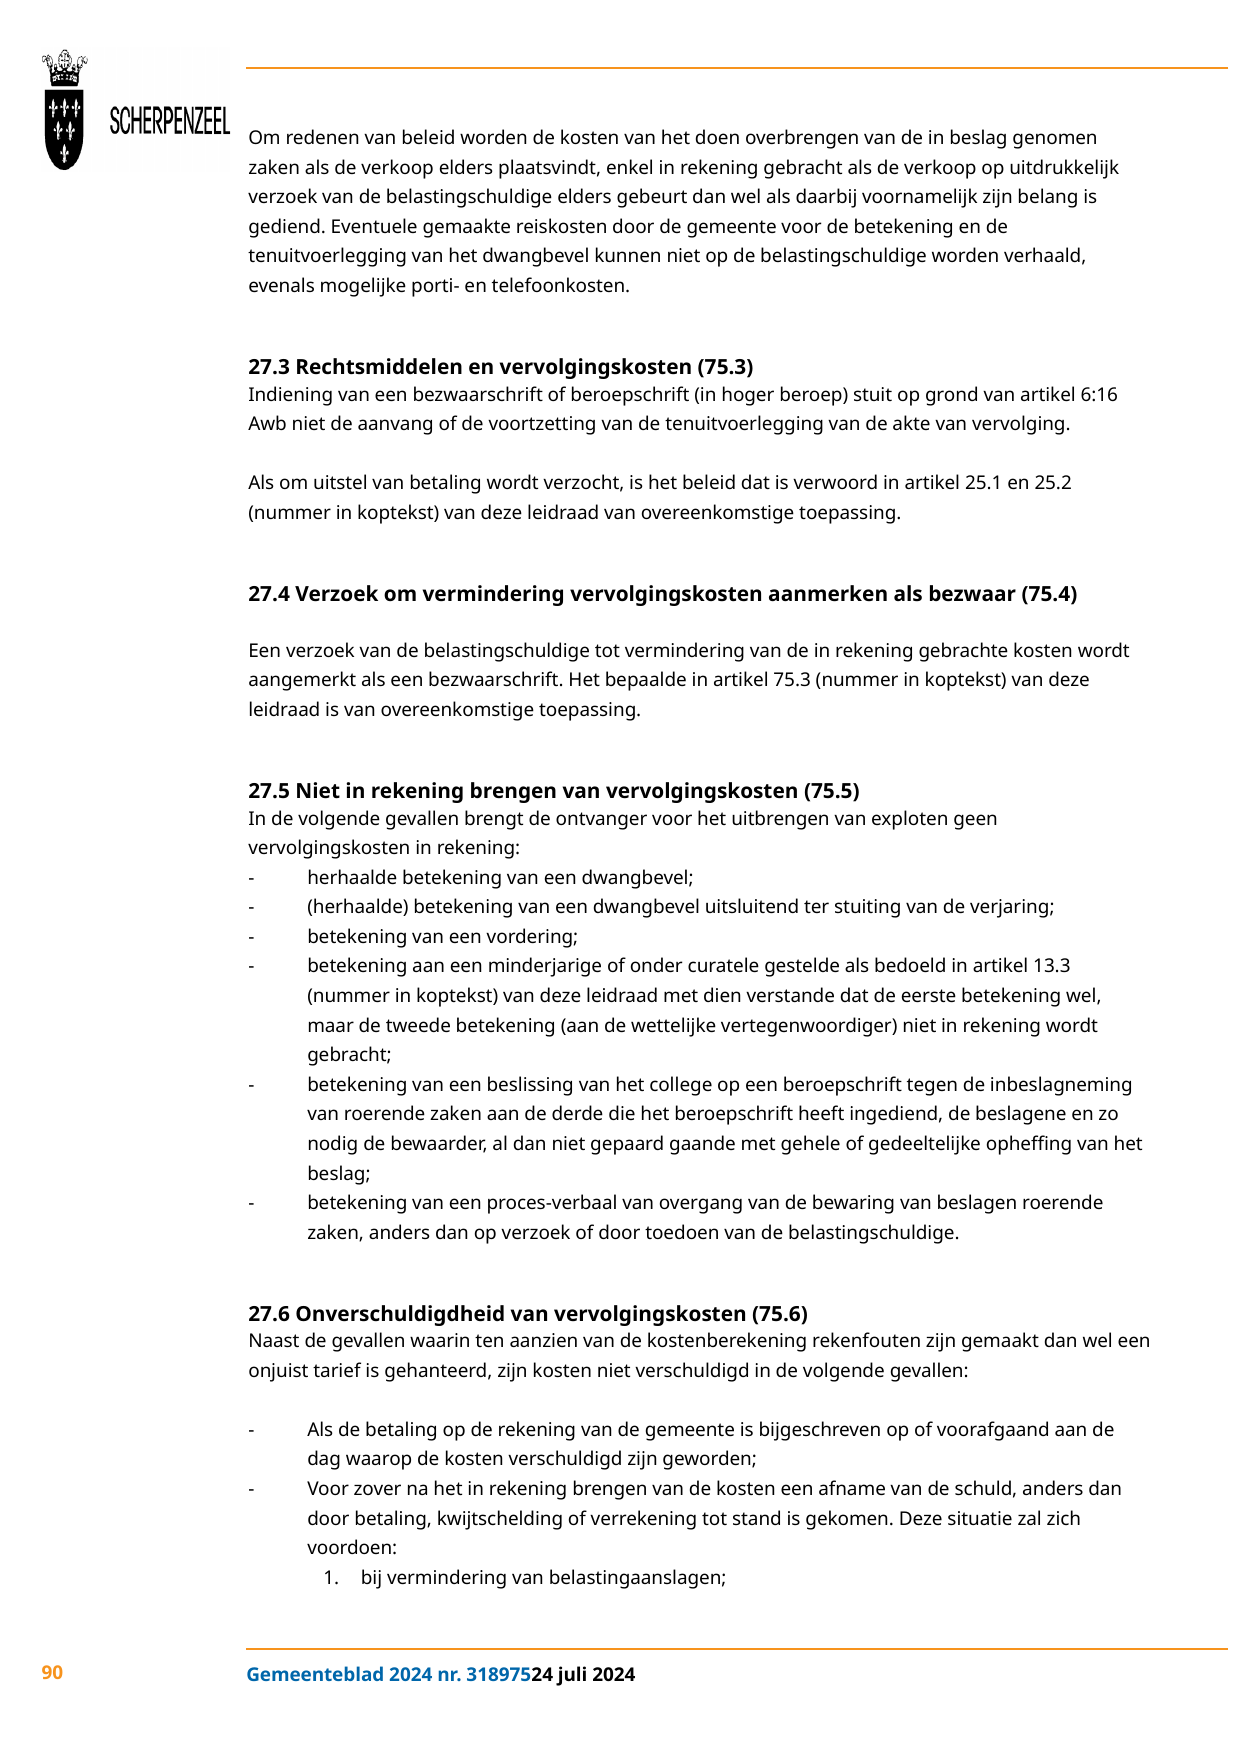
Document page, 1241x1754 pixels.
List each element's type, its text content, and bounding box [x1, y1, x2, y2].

text Om redenen van beleid worden de kosten van het doen overbrengen van de in beslag genomen zaken als de verkoop elders plaatsvindt, enkel in rekening gebracht als de verkoop op uitdrukkelijk verzoek van de belastingschuldige elders gebeurt dan wel als daarbij voornamelijk zijn belang is gediend. Eventuele gemaakte reiskosten door de gemeente voor de betekening en de tenuitvoerlegging van het dwangbevel kunnen niet op de belastingschuldige worden verhaald, evenals mogelijke porti- en telefoonkosten. [248, 124, 1152, 298]
picture [41, 47, 231, 172]
list betekening van een proces-verbaal van overgang van de bewaring van beslagen roerende zaken, anders dan op verzoek of door toedoen van de belastingschuldige. [248, 1189, 1152, 1244]
text Indiening van een bezwaarschrift of beroepschrift (in hoger beroep) stuit op grond van artikel 6:16 Awb niet de aanvang of de voortzetting van de tenuitvoerlegging van de akte van vervolging. [248, 381, 1152, 436]
text Naast de gevallen waarin ten aanzien van de kostenberekening rekenfouten zijn gemaakt dan wel een onjuist tarief is gehanteerd, zijn kosten niet verschuldigd in de volgende gevallen: [248, 1327, 1152, 1383]
text 27.5 Niet in rekening brengen van vervolgingskosten (75.5) [248, 776, 1152, 805]
list betekening aan een minderjarige of onder curatele gestelde als bedoeld in artikel 13.3 (nummer in koptekst) van deze leidraad met dien verstande dat de eerste betekening wel, maar de tweede betekening (aan de wettelijke vertegenwoordiger) niet in rekening wordt gebracht; [248, 953, 1152, 1067]
text 27.6 Onverschuldigdheid van vervolgingskosten (75.6) [248, 1299, 1152, 1327]
list Als de betaling op de rekening van de gemeente is bijgeschreven op of voorafgaand aan de dag waarop de kosten verschuldigd zijn geworden; [248, 1416, 1152, 1471]
list (herhaalde) betekening van een dwangbevel uitsluitend ter stuiting van de verjaring; [248, 893, 1152, 919]
text In de volgende gevallen brengt de ontvanger voor het uitbrengen van exploten geen vervolgingskosten in rekening: [248, 805, 1152, 860]
text Een verzoek van de belastingschuldige tot vermindering van de in rekening gebrachte kosten wordt aangemerkt als een bezwaarschrift. Het bepaalde in artikel 75.3 (nummer in koptekst) van deze leidraad is van overeenkomstige toepassing. [248, 637, 1152, 722]
text Als om uitstel van betaling wordt verzocht, is het beleid dat is verwoord in artikel 25.1 en 25.2 (nummer in koptekst) van deze leidraad van overeenkomstige toepassing. [248, 469, 1152, 525]
list bij vermindering van belastingaanslagen; [323, 1564, 1152, 1590]
list betekening van een vordering; [248, 923, 1152, 949]
list Voor zover na het in rekening brengen van de kosten een afname van de schuld, anders dan door betaling, kwijtschelding of verrekening tot stand is gekomen. Deze situatie zal zich voordoen: [248, 1475, 1152, 1560]
list betekening van een beslissing van het college op een beroepschrift tegen de inbeslagneming van roerende zaken aan de derde die het beroepschrift heeft ingediend, de beslagene en zo nodig de bewaarder, al dan niet gepaard gaande met gehele of gedeeltelijke opheffing van het beslag; [248, 1071, 1152, 1185]
text 27.3 Rechtsmiddelen en vervolgingskosten (75.3) [248, 352, 1152, 381]
list herhaalde betekening van een dwangbevel; [248, 864, 1152, 889]
text 27.4 Verzoek om vermindering vervolgingskosten aanmerken als bezwaar (75.4) [248, 579, 1152, 607]
